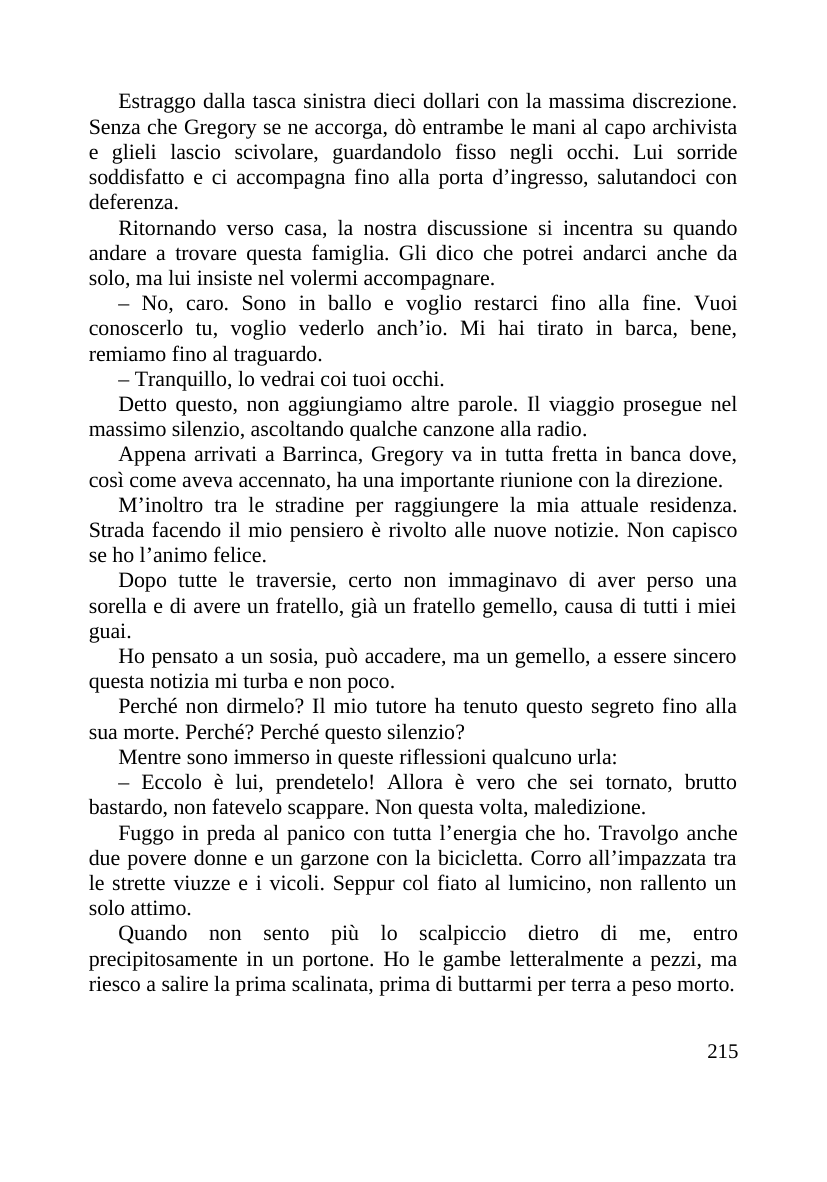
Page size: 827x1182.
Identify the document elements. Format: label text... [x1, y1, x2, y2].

text Ho pensato a un sosia, può accadere, ma un gemello, a essere sincero questa notizia mi turba e non poco. [88, 643, 738, 693]
text Dopo tutte le traversie, certo non immaginavo di aver perso una sorella e di avere un fratello, già un fratello gemello, causa di tutti i miei guai. [88, 567, 738, 643]
text Detto questo, non aggiungiamo altre parole. Il viaggio prosegue nel massimo silenzio, ascoltando qualche canzone alla radio. [88, 391, 738, 441]
text Estraggo dalla tasca sinistra dieci dollari con la massima discrezione. Senza che Gregory se ne accorga, dò entrambe le mani al capo archivista e glieli lascio scivolare, guardandolo fisso negli occhi. Lui sorride soddisfatto e ci accompagna fino alla porta d’ingresso, salutandoci con deferenza. [88, 88, 738, 214]
text Fuggo in preda al panico con tutta l’energia che ho. Travolgo anche due povere donne e un garzone con la bicicletta. Corro all’impazzata tra le strette viuzze e i vicoli. Seppur col fiato al lumicino, non rallento un solo attimo. [88, 819, 738, 920]
text – Tranquillo, lo vedrai coi tuoi occhi. [88, 366, 738, 391]
text Ritornando verso casa, la nostra discussione si incentra su quando andare a trovare questa famiglia. Gli dico che potrei andarci anche da solo, ma lui insiste nel volermi accompagnare. [88, 214, 738, 290]
text Perché non dirmelo? Il mio tutore ha tenuto questo segreto fino alla sua morte. Perché? Perché questo silenzio? [88, 693, 738, 744]
text Mentre sono immerso in queste riflessioni qualcuno urla: [88, 744, 738, 769]
text – No, caro. Sono in ballo e voglio restarci fino alla fine. Vuoi conoscerlo tu, voglio vederlo anch’io. Mi hai tirato in barca, bene, remiamo fino al traguardo. [88, 290, 738, 366]
text – Eccolo è lui, prendetelo! Allora è vero che sei tornato, brutto bastardo, non fatevelo scappare. Non questa volta, maledizione. [88, 769, 738, 819]
text Quando non sento più lo scalpiccio dietro di me, entro precipitosamente in un portone. Ho le gambe letteralmente a pezzi, ma riesco a salire la prima scalinata, prima di buttarmi per terra a peso morto. [88, 920, 738, 996]
text Appena arrivati a Barrinca, Gregory va in tutta fretta in banca dove, così come aveva accennato, ha una importante riunione con la direzione. [88, 441, 738, 492]
text M’inoltro tra le stradine per raggiungere la mia attuale residenza. Strada facendo il mio pensiero è rivolto alle nuove notizie. Non capisco se ho l’animo felice. [88, 492, 738, 567]
